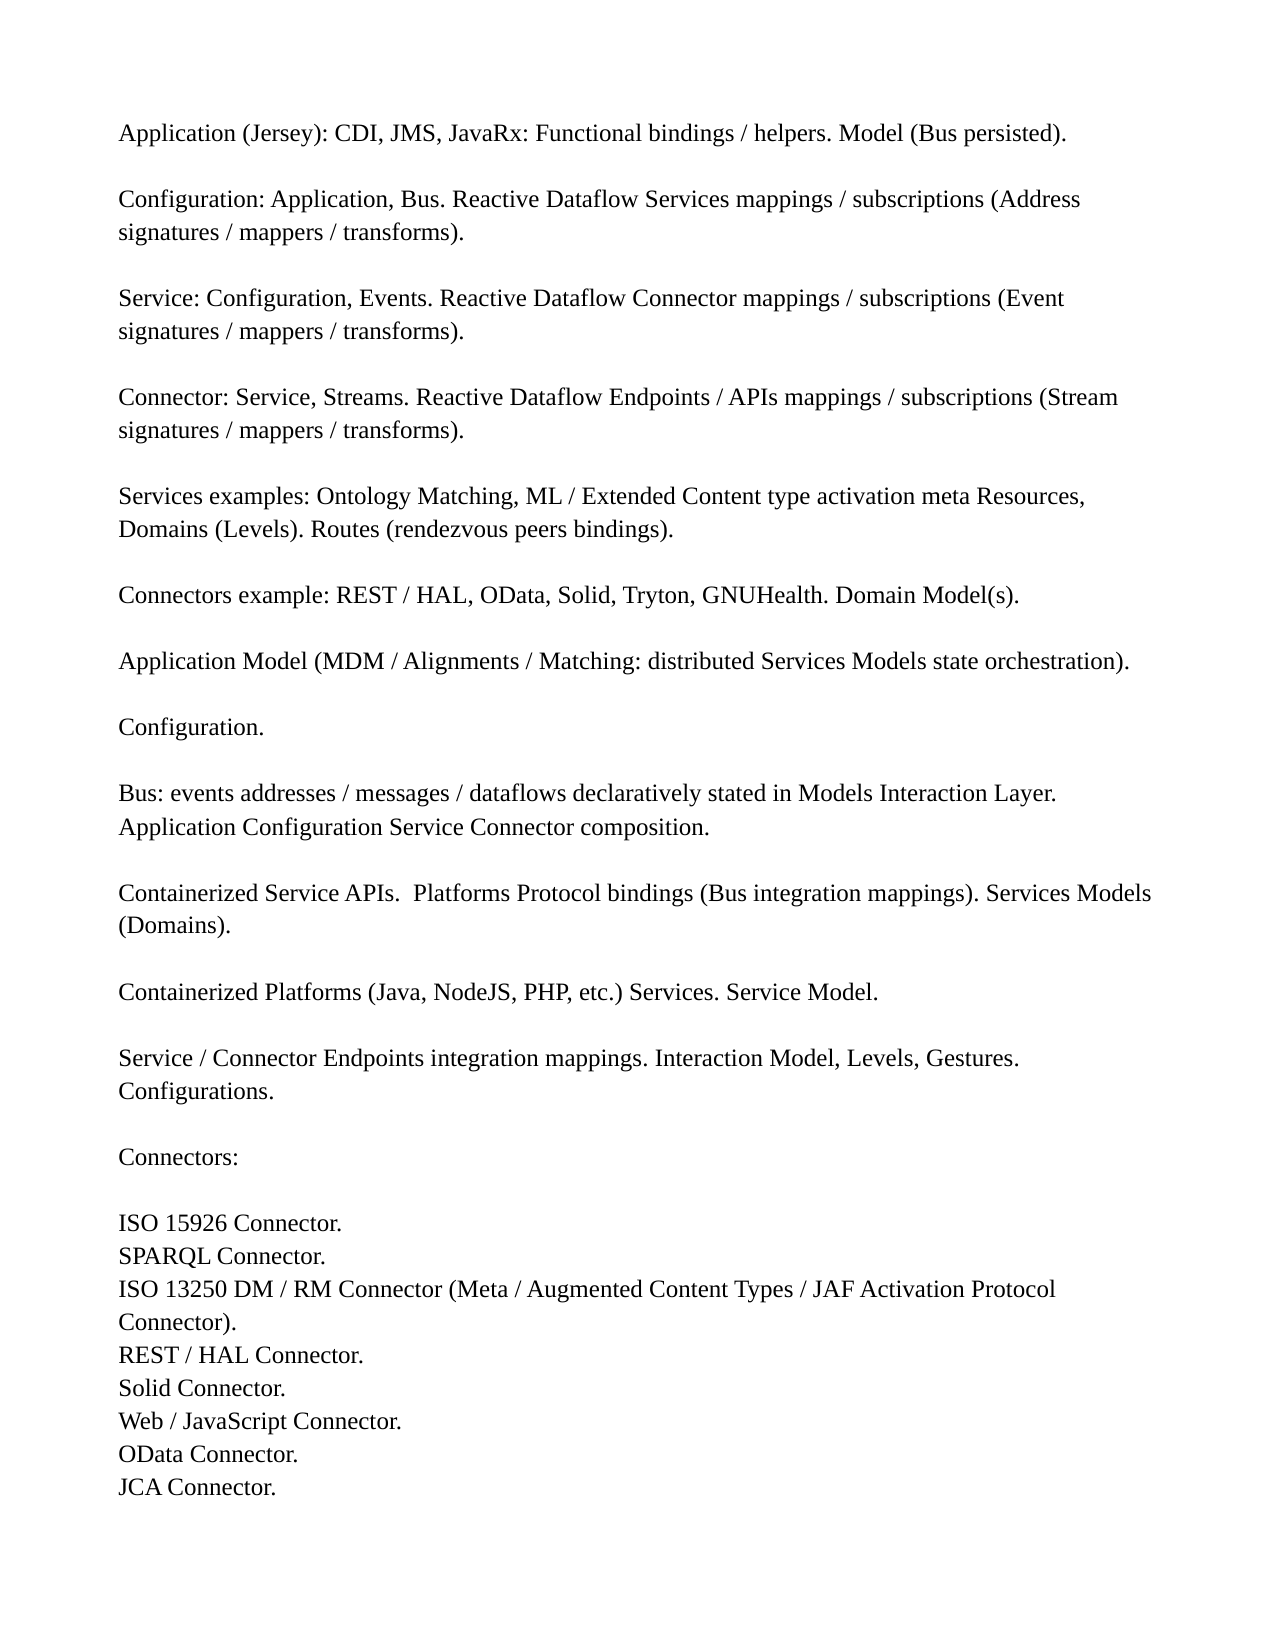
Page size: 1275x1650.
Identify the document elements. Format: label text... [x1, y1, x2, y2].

text Configuration. [118, 712, 1157, 741]
text JCA Connector. [118, 1472, 1157, 1501]
text REST / HAL Connector. [118, 1340, 1157, 1369]
text Bus: events addresses / messages / dataflows declaratively stated in Models Interaction Layer. Application Configuration Service Connector composition. [118, 778, 1157, 840]
text Connector: Service, Streams. Reactive Dataflow Endpoints / APIs mappings / subscriptions (Stream signatures / mappers / transforms). [118, 382, 1157, 444]
text Services examples: Ontology Matching, ML / Extended Content type activation meta Resources, Domains (Levels). Routes (rendezvous peers bindings). [118, 481, 1157, 543]
text ISO 13250 DM / RM Connector (Meta / Augmented Content Types / JAF Activation Protocol Connector). [118, 1274, 1157, 1336]
text Configuration: Application, Bus. Reactive Dataflow Services mappings / subscriptions (Address signatures / mappers / transforms). [118, 184, 1157, 246]
text Service: Configuration, Events. Reactive Dataflow Connector mappings / subscriptions (Event signatures / mappers / transforms). [118, 283, 1157, 345]
text Containerized Platforms (Java, NodeJS, PHP, etc.) Services. Service Model. [118, 977, 1157, 1005]
text Service / Connector Endpoints integration mappings. Interaction Model, Levels, Gestures. Configurations. [118, 1043, 1157, 1104]
text Web / JavaScript Connector. [118, 1406, 1157, 1435]
text Solid Connector. [118, 1373, 1157, 1402]
text OData Connector. [118, 1439, 1157, 1468]
text Application Model (MDM / Alignments / Matching: distributed Services Models state orchestration). [118, 646, 1157, 675]
text Connectors: [118, 1142, 1157, 1171]
text SPARQL Connector. [118, 1241, 1157, 1269]
text Connectors example: REST / HAL, OData, Solid, Tryton, GNUHealth. Domain Model(s). [118, 580, 1157, 609]
text ISO 15926 Connector. [118, 1208, 1157, 1237]
text Containerized Service APIs. Platforms Protocol bindings (Bus integration mappings). Services Models (Domains). [118, 878, 1157, 939]
text Application (Jersey): CDI, JMS, JavaRx: Functional bindings / helpers. Model (Bus persisted). [118, 118, 1157, 147]
